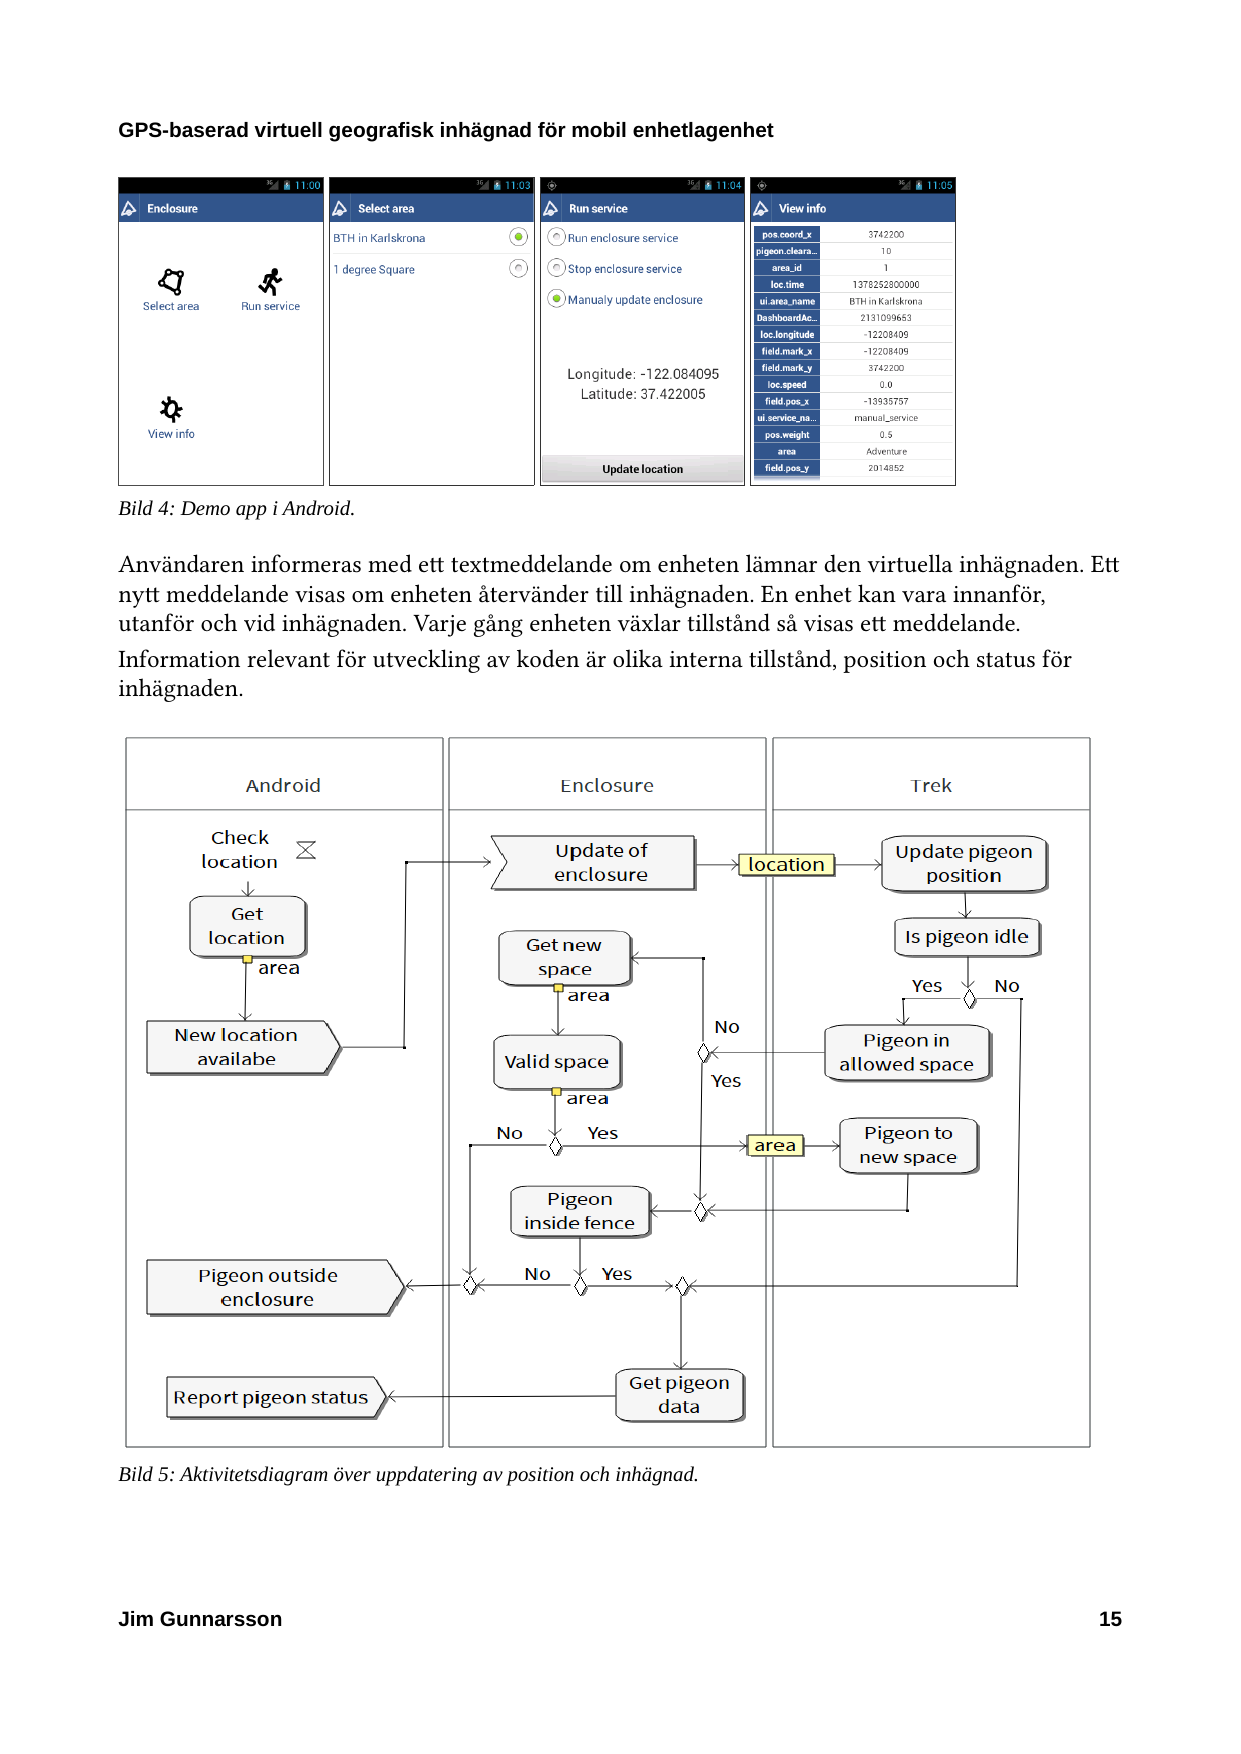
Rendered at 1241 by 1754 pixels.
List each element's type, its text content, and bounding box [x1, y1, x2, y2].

picture [541, 178, 744, 485]
picture [119, 178, 323, 485]
text [118, 177, 1122, 496]
text Bild 5: Aktivitetsdiagram över uppdatering av position och inhägnad. [118, 1462, 1122, 1486]
picture [751, 178, 955, 485]
text [118, 732, 1122, 1462]
picture [118, 732, 1098, 1452]
picture [330, 178, 534, 485]
text Bild 4: Demo app i Android. [118, 496, 1122, 520]
text Användaren informeras med ett textmeddelande om enheten lämnar den virtuella inhägnaden. Ett nytt meddelande visas om enheten återvänder till inhägnaden. En enhet kan vara innanför, utanför och vid inhägnaden. Varje gång enheten växlar tillstånd så visas ett meddelande. [118, 520, 1122, 638]
text Information relevant för utveckling av koden är olika interna tillstånd, position och status för inhägnaden. [118, 644, 1122, 703]
